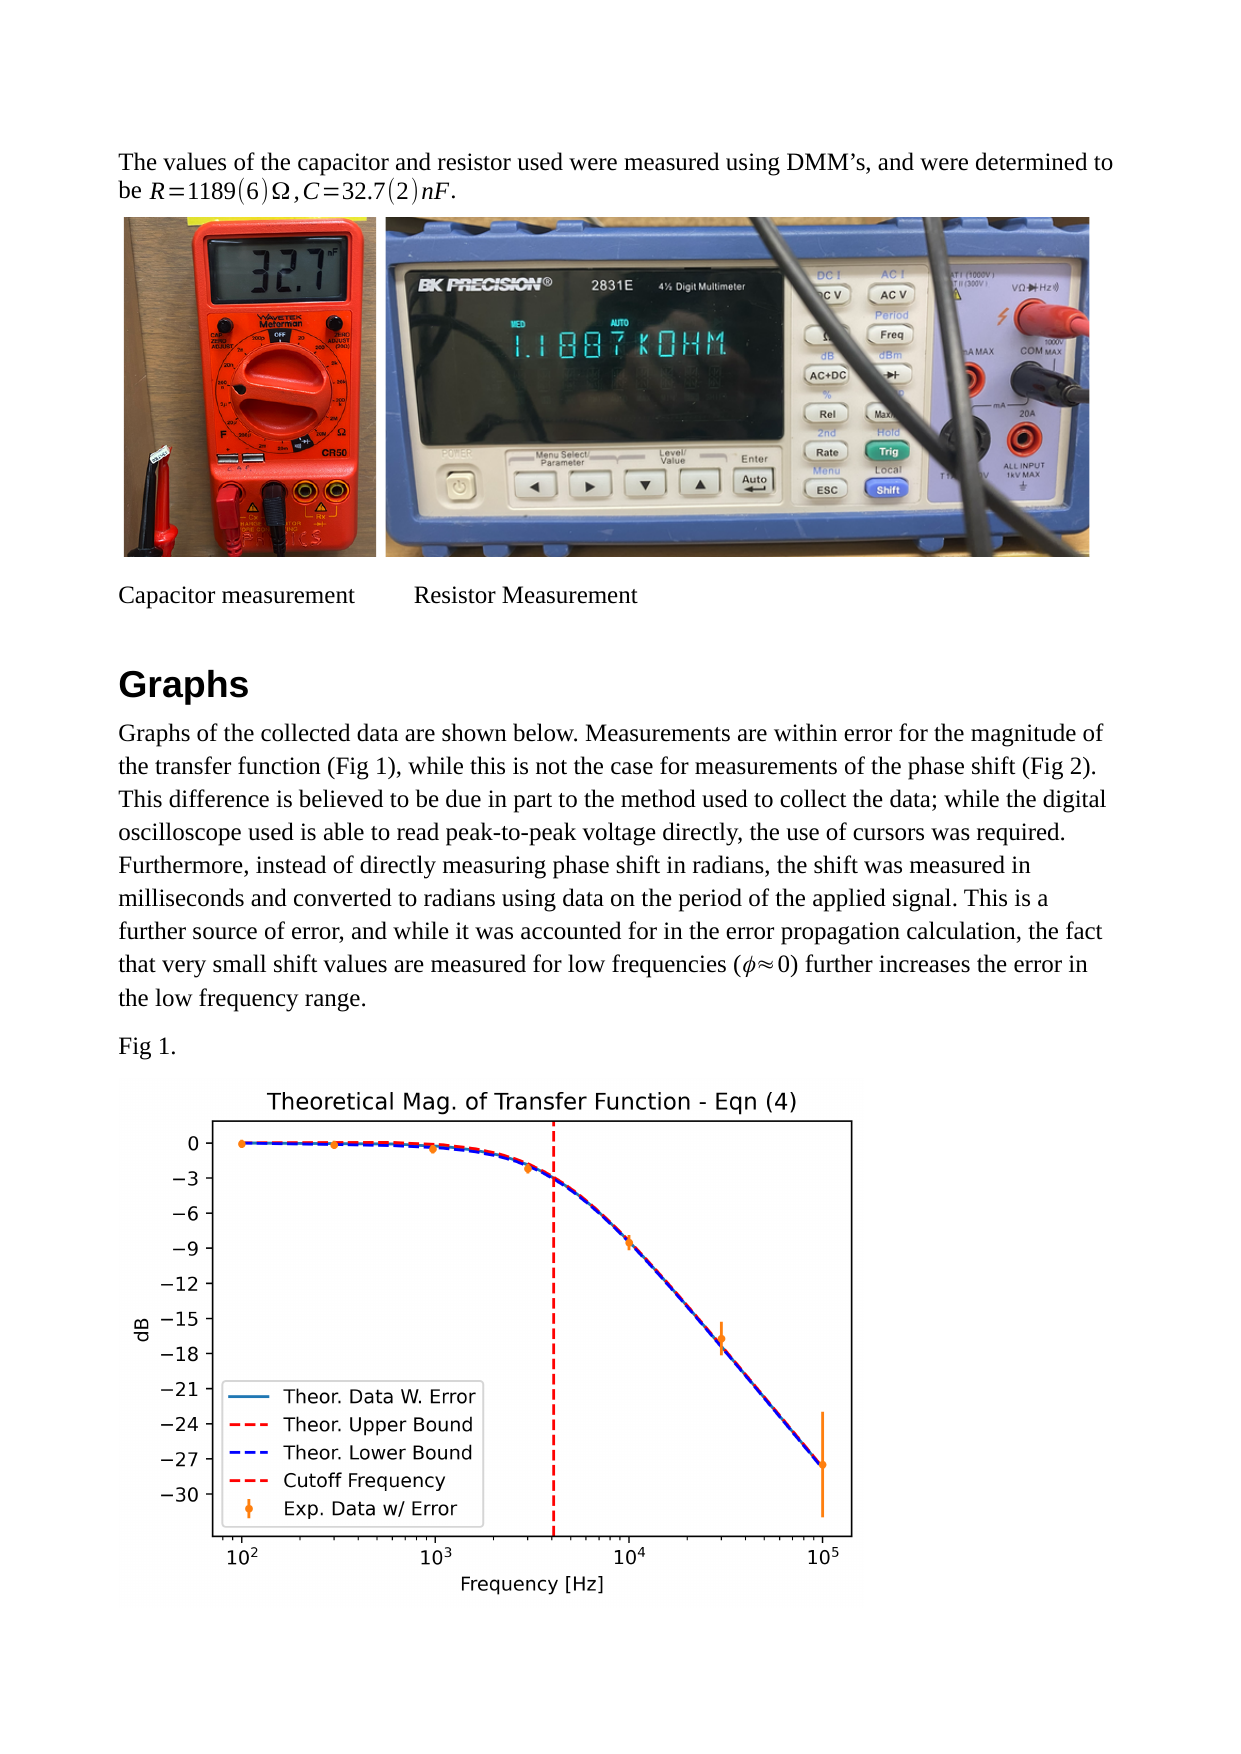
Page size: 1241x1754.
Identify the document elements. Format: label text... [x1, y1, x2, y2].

text Capacitor measurement Resistor Measurement [118, 206, 1122, 609]
text Fig 1. [118, 1031, 1122, 1059]
picture [119, 1078, 865, 1608]
picture [123, 217, 377, 557]
picture [385, 217, 1090, 557]
subtitle Graphs [118, 662, 1122, 706]
text Graphs of the collected data are shown below. Measurements are within error for the magnitude of the transfer function (Fig 1), while this is not the case for measurements of the phase shift (Fig 2). This difference is believed to be due in part to the method used to collect the data; while the digital oscilloscope used is able to read peak-to-peak voltage directly, the use of cursors was required. Furthermore, instead of directly measuring phase shift in radians, the shift was measured in milliseconds and converted to radians using data on the period of the applied signal. This is a further source of error, and while it was accounted for in the error propagation calculation, the fact that very small shift values are measured for low frequencies () further increases the error in the low frequency range. [118, 718, 1122, 1012]
text The values of the capacitor and resistor used were measured using DMM’s, and were determined to be . [118, 147, 1122, 206]
